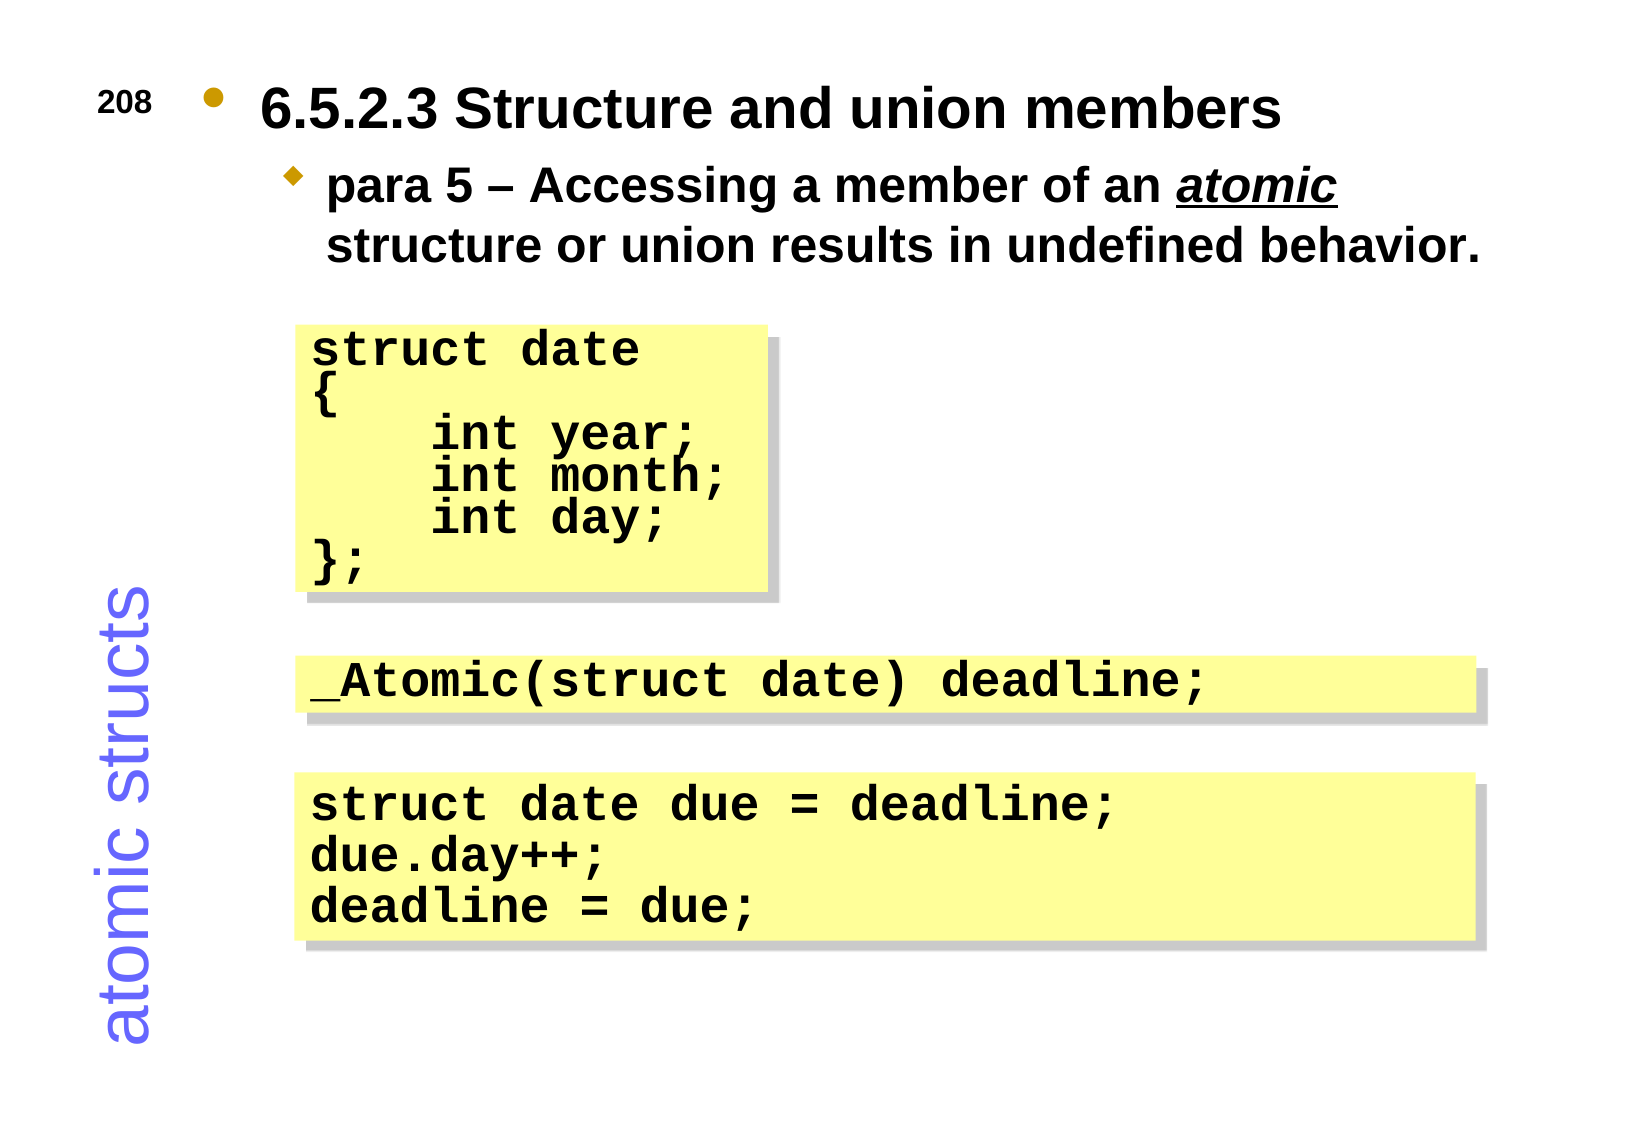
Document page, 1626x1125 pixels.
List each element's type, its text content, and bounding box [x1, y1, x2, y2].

text_box struct date { int year; int month; int day; }; [295, 324, 768, 592]
text_box _Atomic(struct date) deadline; [295, 655, 1477, 713]
list 6.5.2.3 Structure and union members para 5 – Accessing a member of an atomic structure or union results in undefined behavior. [188, 62, 1536, 1063]
title atomic structs [21, 29, 217, 1063]
text_box struct date due = deadline; due.day++; deadline = due; [294, 772, 1476, 941]
